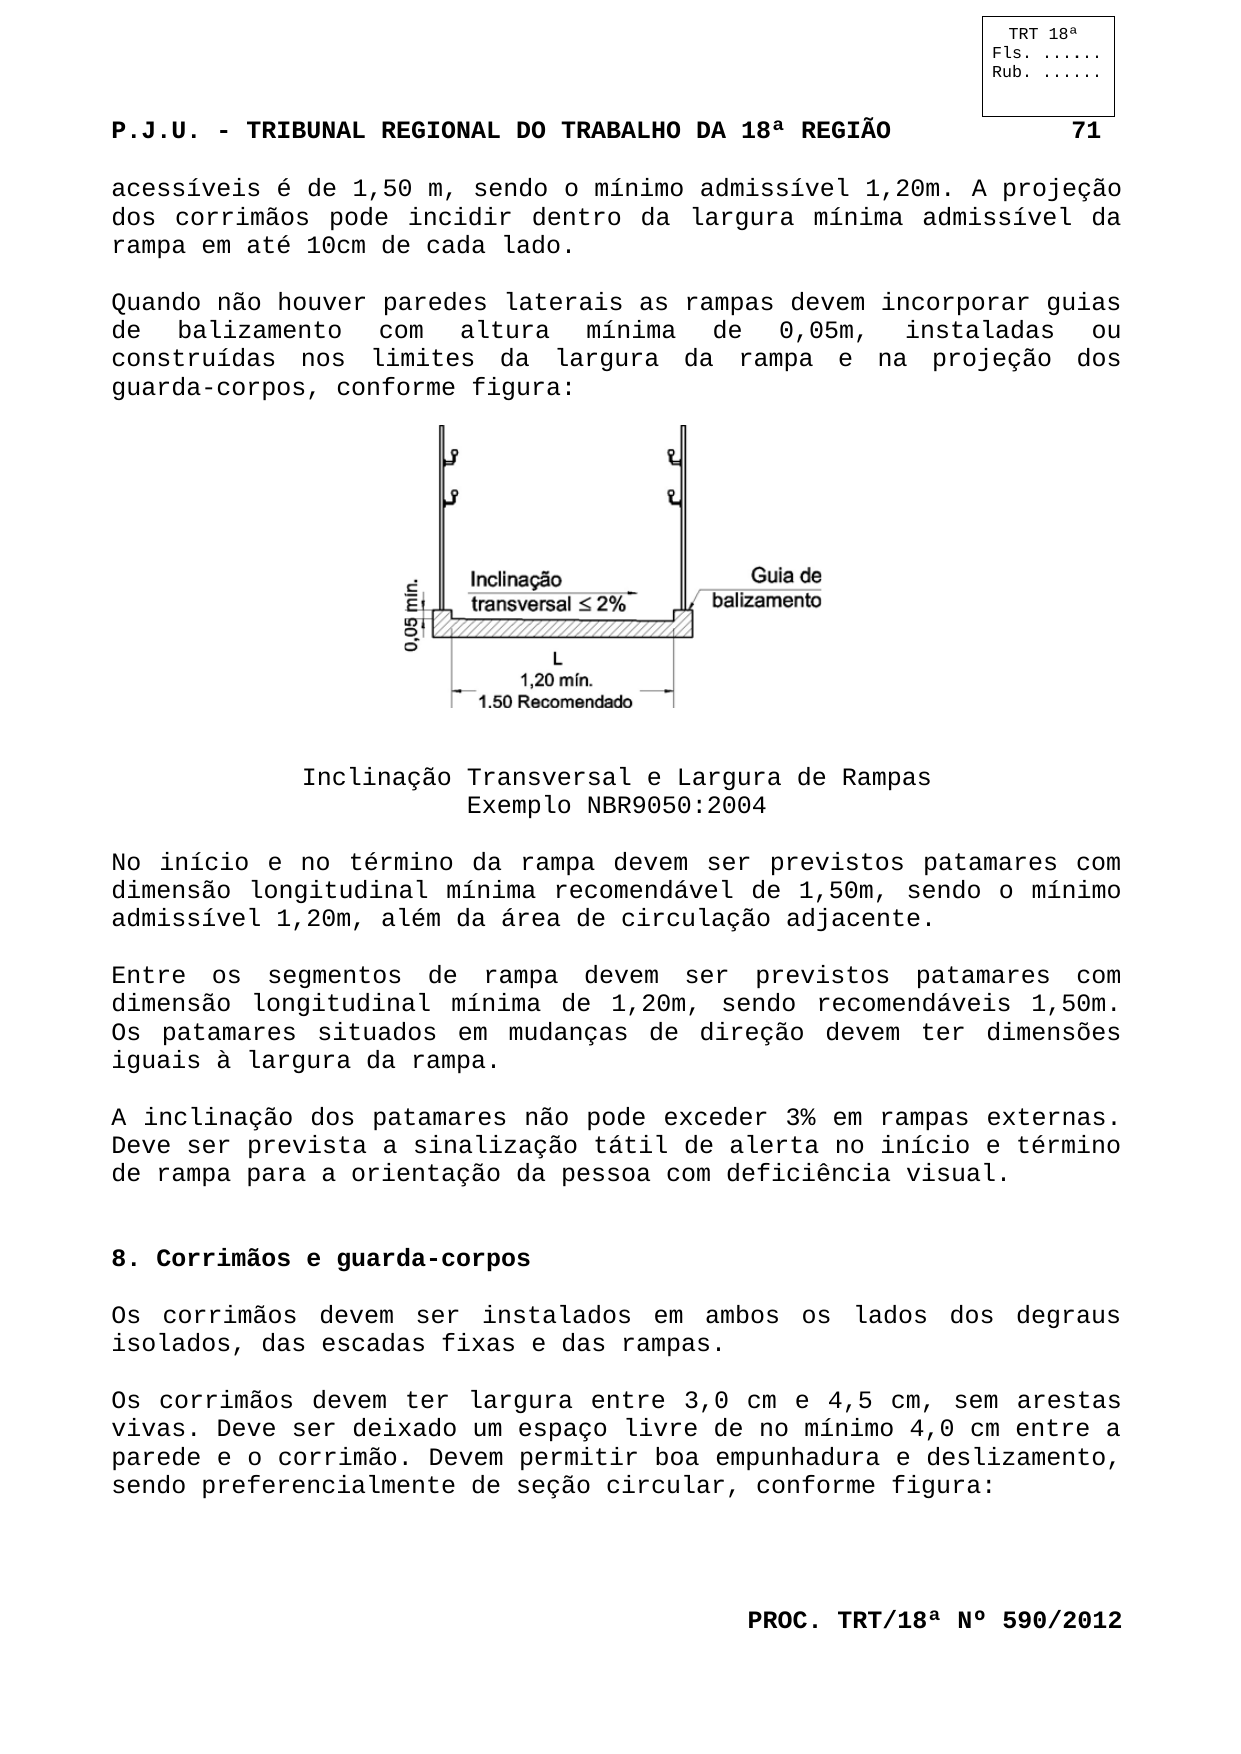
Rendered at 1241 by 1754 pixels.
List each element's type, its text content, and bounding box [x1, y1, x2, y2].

text Os corrimãos devem ter largura entre 3,0 cm e 4,5 cm, sem arestas vivas. Deve ser deixado um espaço livre de no mínimo 4,0 cm entre a parede e o corrimão. Devem permitir boa empunhadura e deslizamento, sendo preferencialmente de seção circular, conforme figura: [111, 1388, 1122, 1501]
text 8. Corrimãos e guarda-corpos [111, 1246, 1122, 1274]
text acessíveis é de 1,50 m, sendo o mínimo admissível 1,20m. A projeção dos corrimãos pode incidir dentro da largura mínima admissível da rampa em até 10cm de cada lado. [111, 176, 1122, 261]
text Inclinação Transversal e Largura de Rampas [111, 764, 1122, 793]
text Entre os segmentos de rampa devem ser previstos patamares com dimensão longitudinal mínima de 1,20m, sendo recomendáveis 1,50m. Os patamares situados em mudanças de direção devem ter dimensões iguais à largura da rampa. [111, 963, 1122, 1076]
text Exemplo NBR9050:2004 [111, 793, 1122, 821]
text No início e no término da rampa devem ser previstos patamares com dimensão longitudinal mínima recomendável de 1,50m, sendo o mínimo admissível 1,20m, além da área de circulação adjacente. [111, 849, 1122, 934]
text Os corrimãos devem ser instalados em ambos os lados dos degraus isolados, das escadas fixas e das rampas. [111, 1303, 1122, 1359]
text A inclinação dos patamares não pode exceder 3% em rampas externas. Deve ser prevista a sinalização tátil de alerta no início e término de rampa para a orientação da pessoa com deficiência visual. [111, 1104, 1122, 1189]
text Quando não houver paredes laterais as rampas devem incorporar guias de balizamento com altura mínima de 0,05m, instaladas ou construídas nos limites da largura da rampa e na projeção dos guarda-corpos, conforme figura: [111, 289, 1122, 403]
